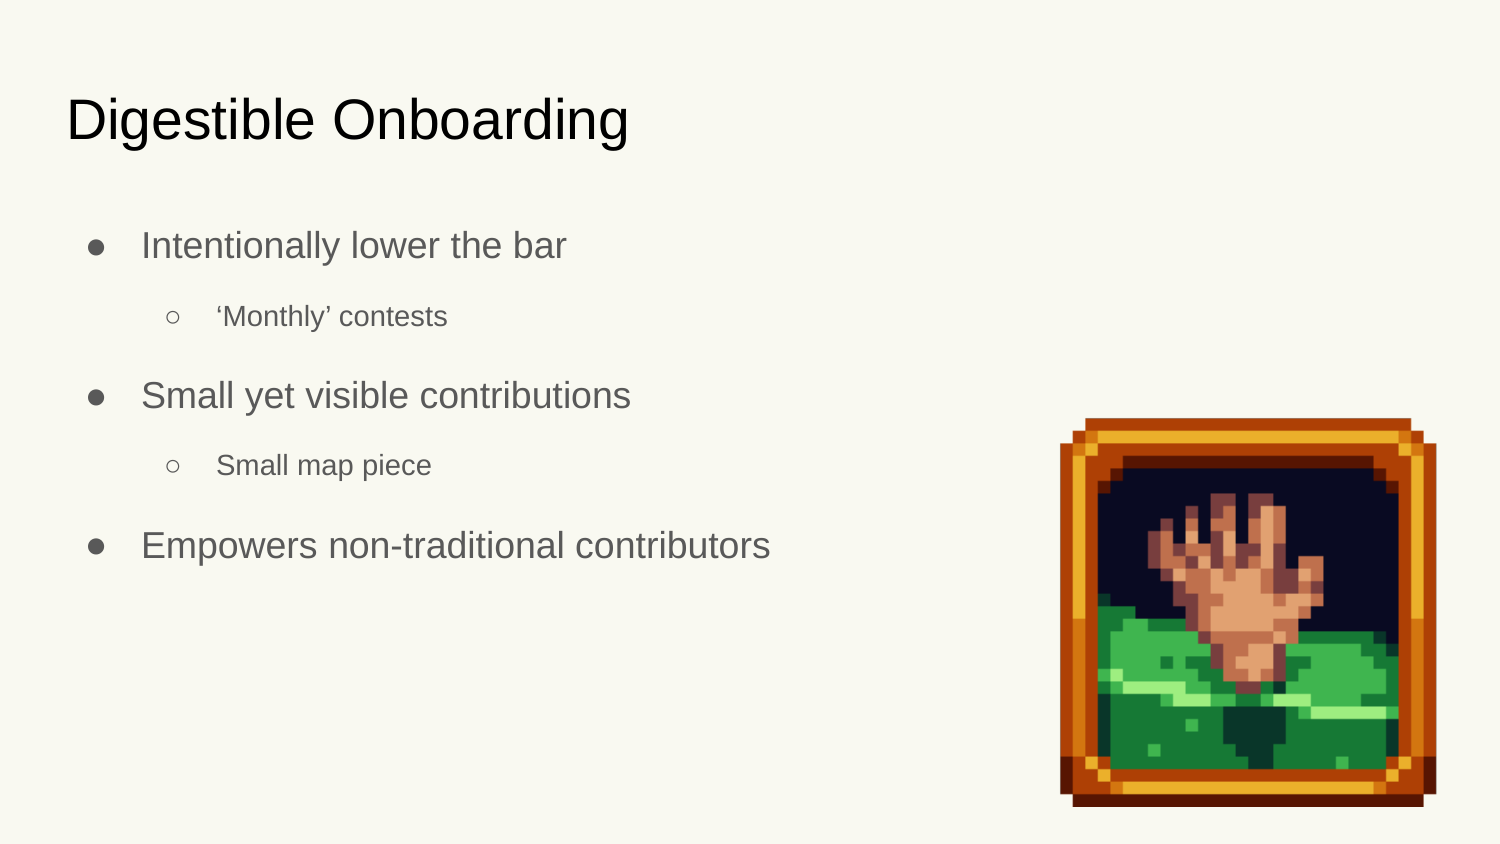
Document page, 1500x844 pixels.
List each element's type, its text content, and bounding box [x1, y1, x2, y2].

title Digestible Onboarding [51, 72, 1449, 167]
list Intentionally lower the bar ‘Monthly’ contests Small yet visible contributions Small map piece Empowers non-traditional contributors [51, 189, 1449, 750]
picture [1048, 406, 1449, 807]
